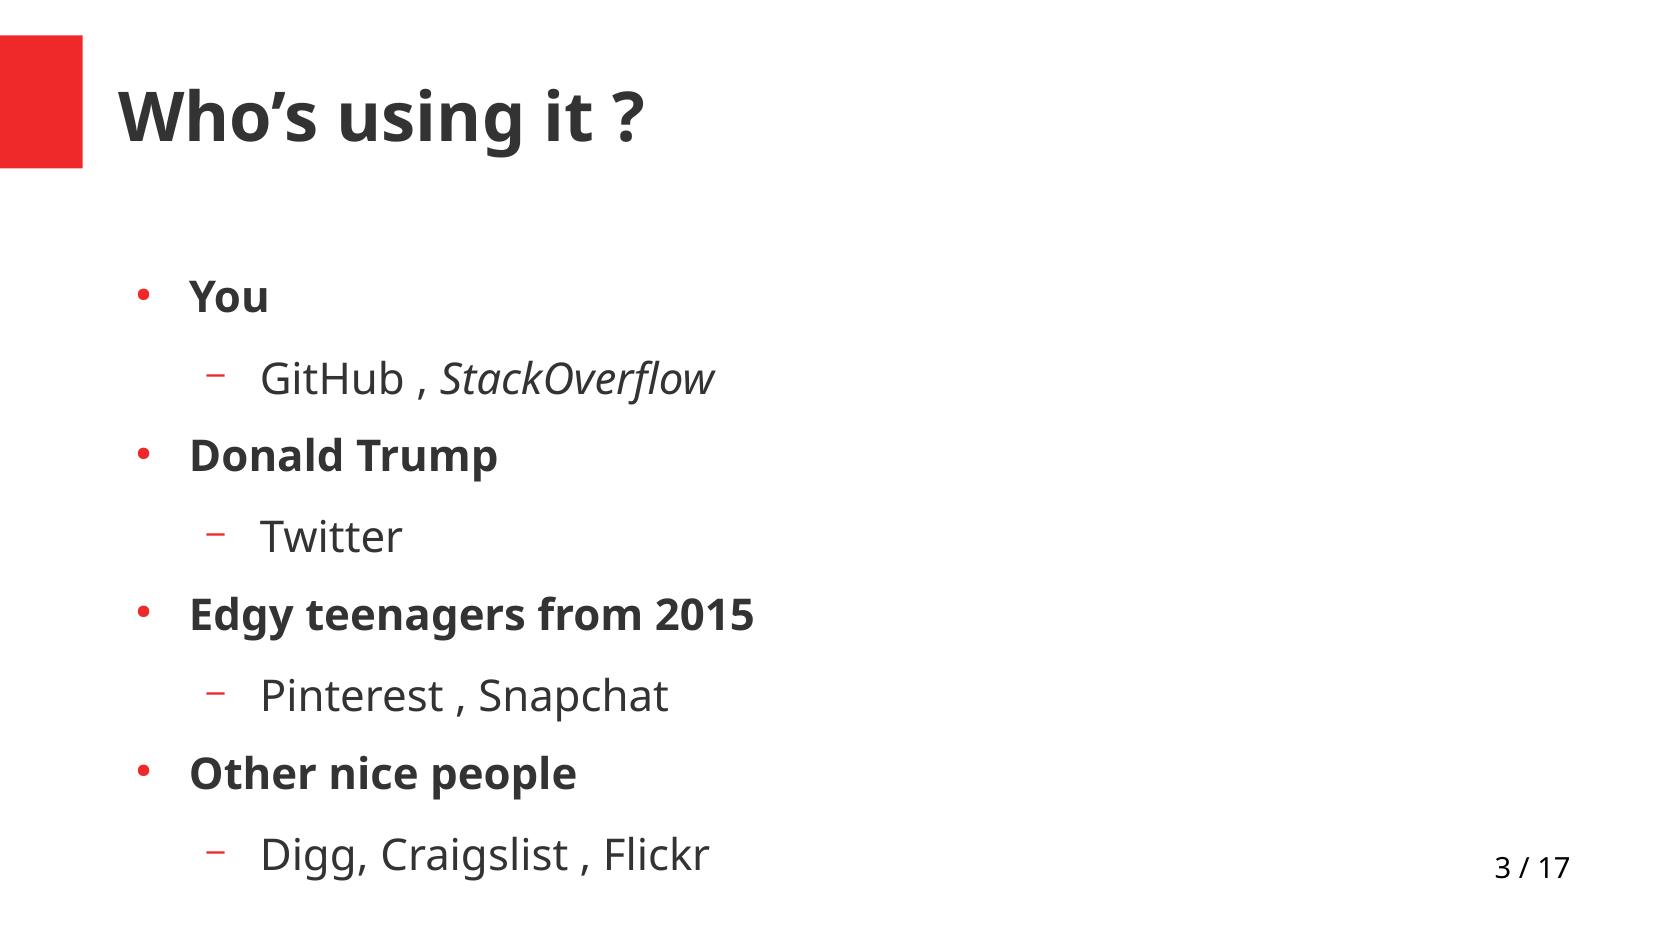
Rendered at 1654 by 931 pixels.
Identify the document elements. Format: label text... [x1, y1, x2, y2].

title Who’s using it ? [118, 37, 1571, 193]
list You GitHub , StackOverflow Donald Trump Twitter Edgy teenagers from 2015 Pinterest , Snapchat Other nice people Digg, Craigslist , Flickr [118, 265, 1536, 806]
